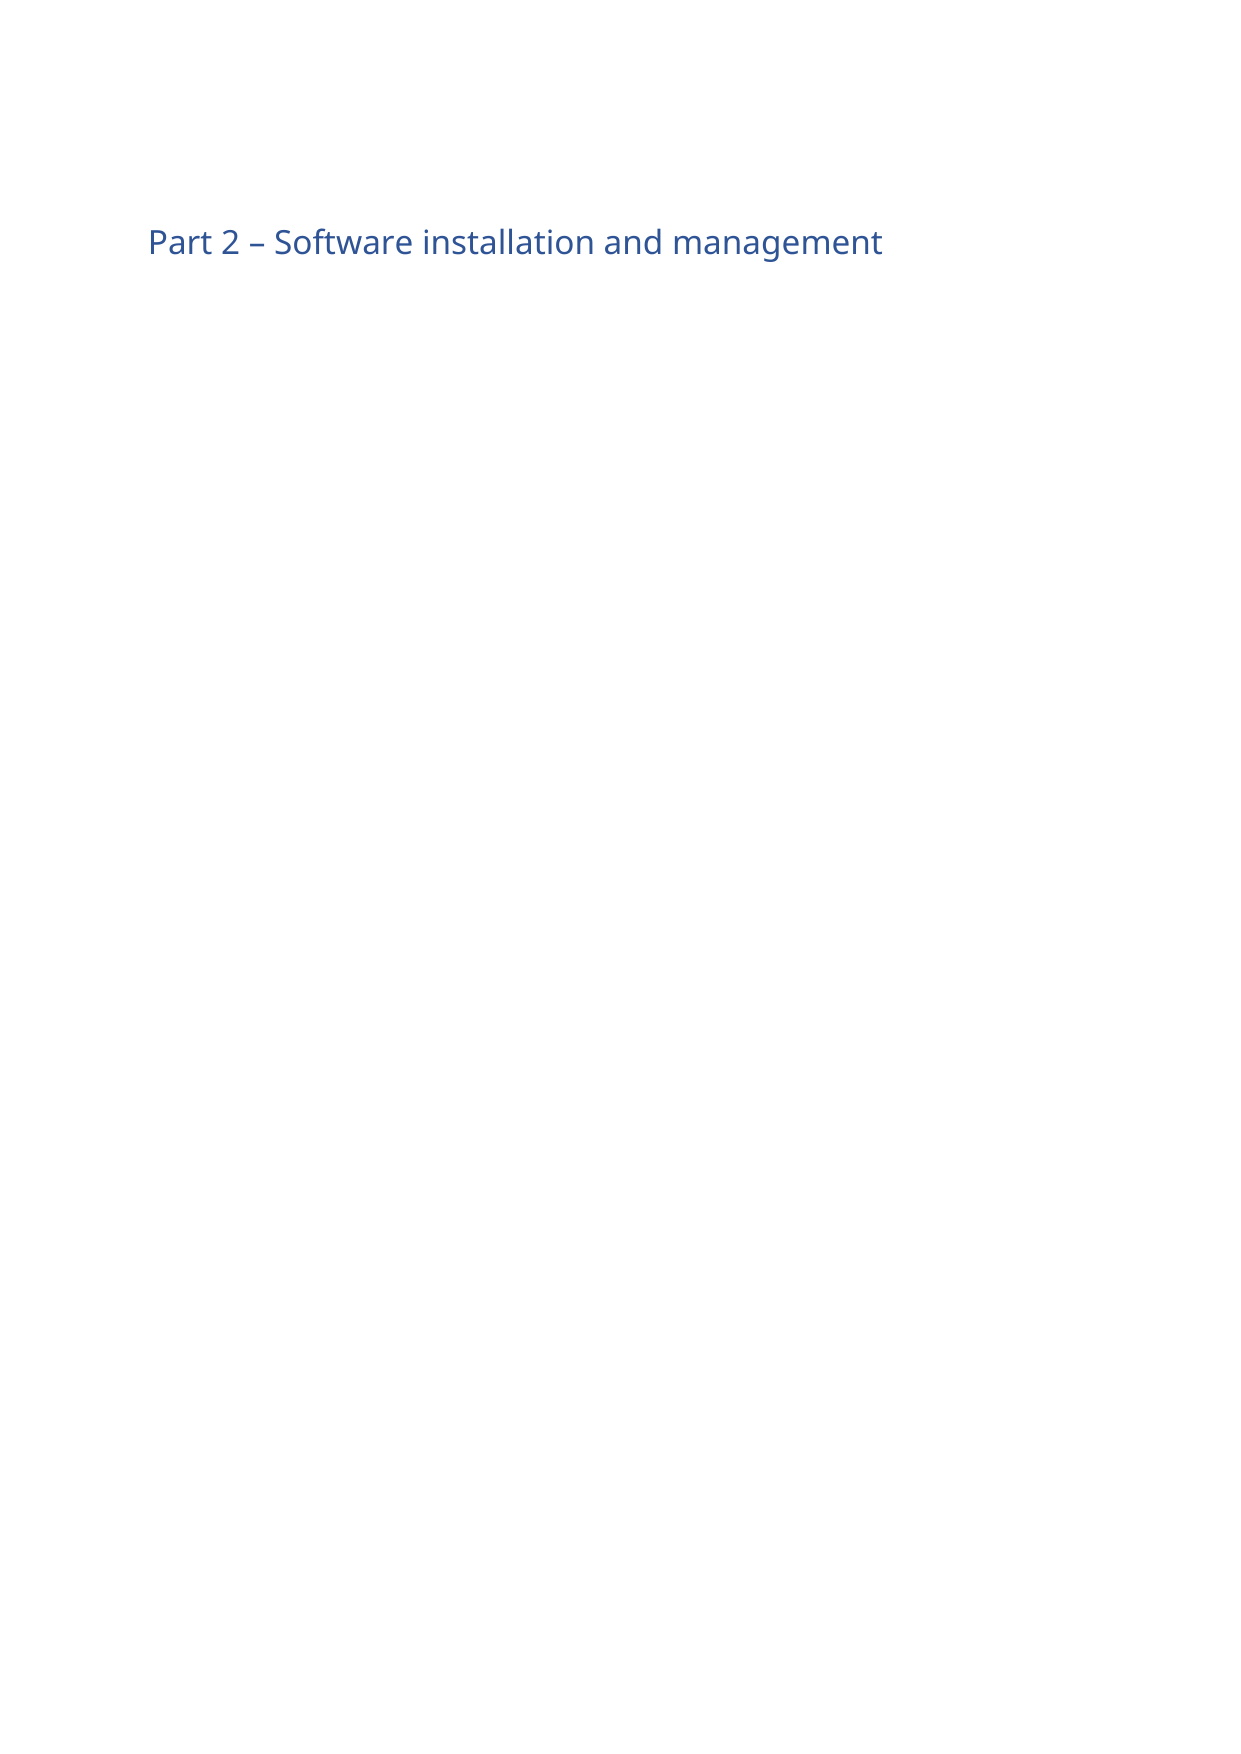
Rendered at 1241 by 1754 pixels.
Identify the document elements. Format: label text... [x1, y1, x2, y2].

subtitle Part 2 – Software installation and management [148, 219, 1093, 264]
